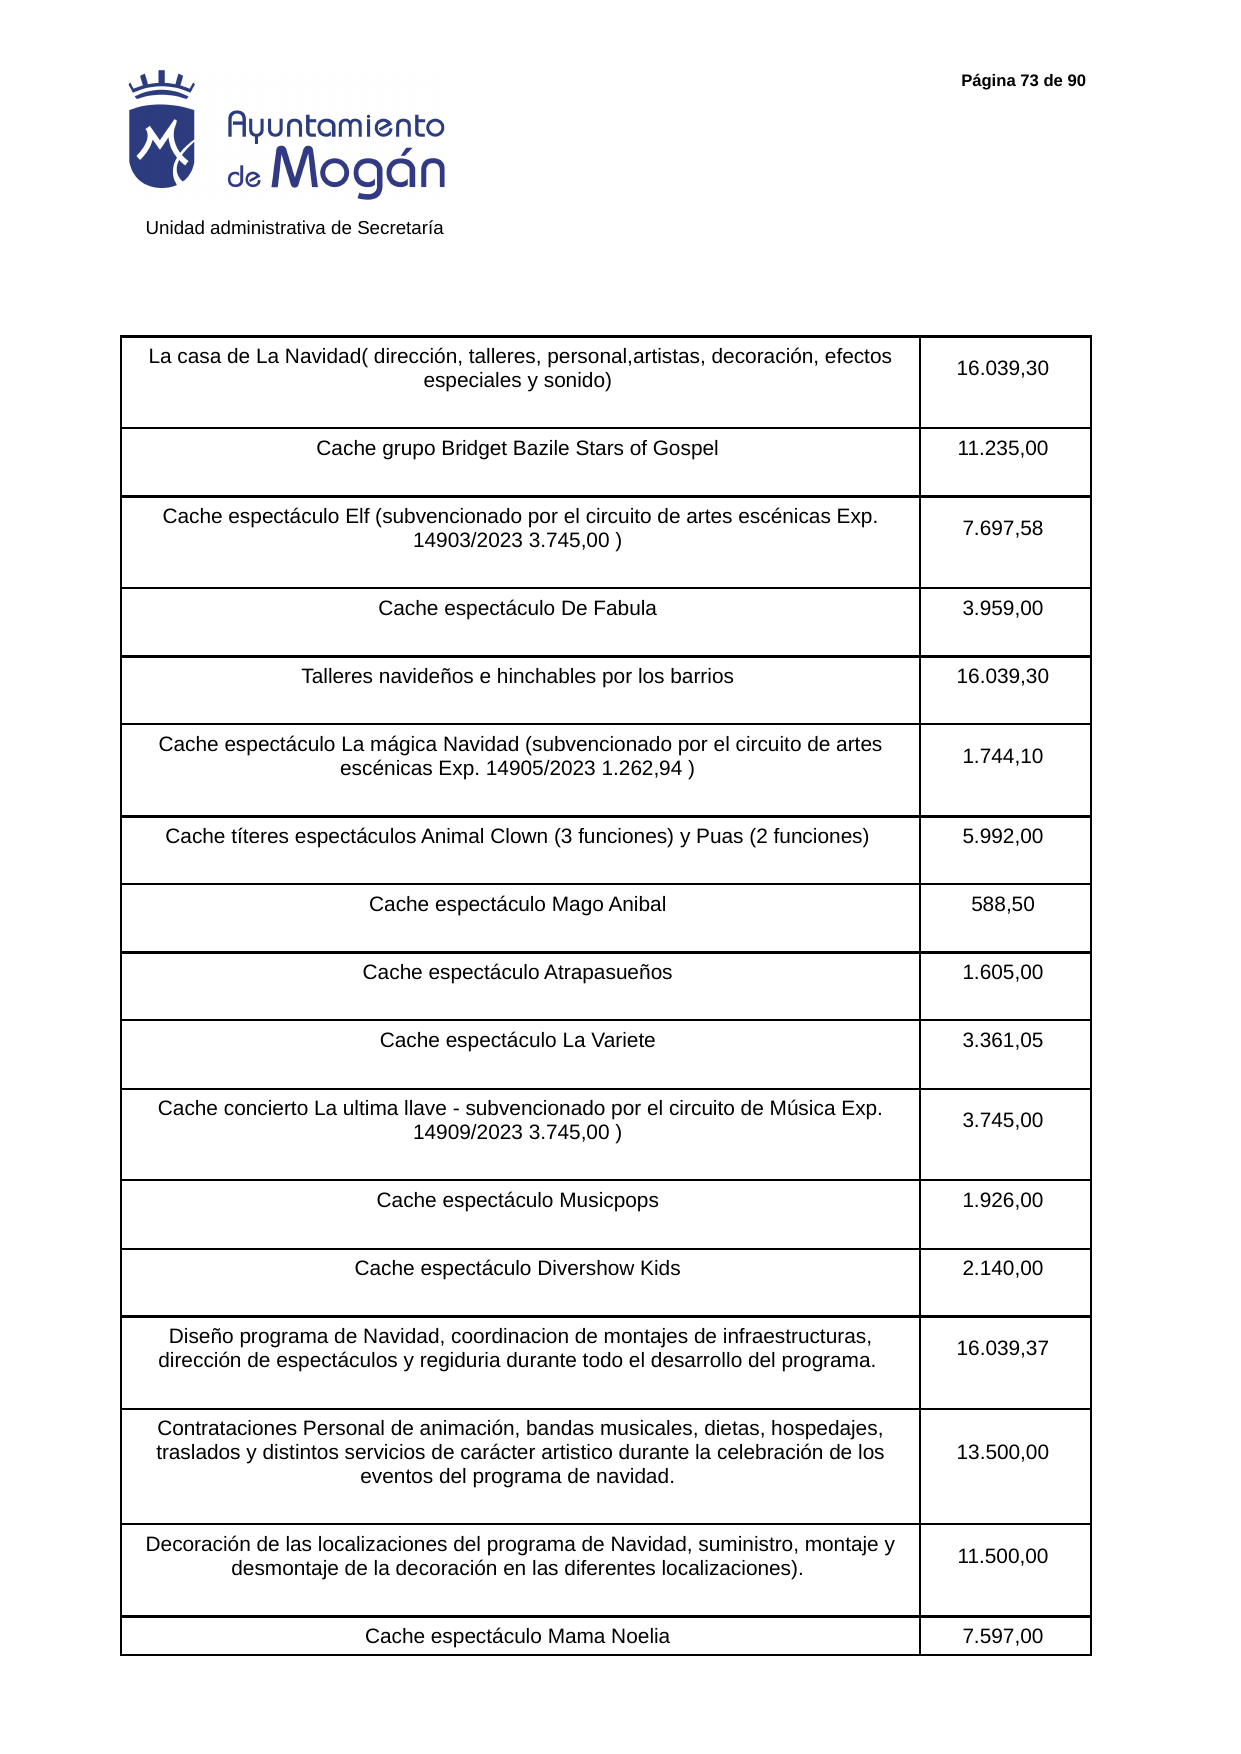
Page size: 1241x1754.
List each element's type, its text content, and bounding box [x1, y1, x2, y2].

table_cell 1.744,10 [921, 725, 1090, 815]
table_cell Cache espectáculo Musicpops [122, 1181, 919, 1247]
table_cell Decoración de las localizaciones del programa de Navidad, suministro, montaje y desmontaje de la decoración en las diferentes localizaciones). [122, 1525, 919, 1615]
table_cell Cache concierto La ultima llave - subvencionado por el circuito de Música Exp. 14909/2023 3.745,00 ) [122, 1090, 919, 1179]
table_cell 2.140,00 [921, 1250, 1090, 1315]
table_cell Talleres navideños e hinchables por los barrios [122, 658, 919, 723]
table_cell Cache espectáculo Mama Noelia [122, 1618, 919, 1654]
table_cell Contrataciones Personal de animación, bandas musicales, dietas, hospedajes, traslados y distintos servicios de carácter artistico durante la celebración de los eventos del programa de navidad. [122, 1410, 919, 1523]
table_cell Diseño programa de Navidad, coordinacion de montajes de infraestructuras, dirección de espectáculos y regiduria durante todo el desarrollo del programa. [122, 1318, 919, 1407]
table_cell 1.605,00 [921, 954, 1090, 1019]
table_cell 11.235,00 [921, 429, 1090, 495]
table_cell Cache espectáculo Mago Anibal [122, 885, 919, 951]
table_cell 3.361,05 [921, 1021, 1090, 1087]
table_cell Cache espectáculo La mágica Navidad (subvencionado por el circuito de artes escénicas Exp. 14905/2023 1.262,94 ) [122, 725, 919, 815]
table_cell 3.959,00 [921, 589, 1090, 655]
table_cell Cache espectáculo Atrapasueños [122, 954, 919, 1019]
table_cell Cache espectáculo Elf (subvencionado por el circuito de artes escénicas Exp. 14903/2023 3.745,00 ) [122, 498, 919, 587]
table_cell 5.992,00 [921, 818, 1090, 883]
table_cell 588,50 [921, 885, 1090, 951]
table_header La casa de La Navidad( dirección, talleres, personal,artistas, decoración, efectos especiales y sonido) [122, 338, 919, 427]
table_cell 16.039,37 [921, 1318, 1090, 1407]
table_header 16.039,30 [921, 338, 1090, 427]
table_cell 7.697,58 [921, 498, 1090, 587]
table_cell 11.500,00 [921, 1525, 1090, 1615]
table_cell Cache grupo Bridget Bazile Stars of Gospel [122, 429, 919, 495]
table_cell Cache títeres espectáculos Animal Clown (3 funciones) y Puas (2 funciones) [122, 818, 919, 883]
table_cell 7.597,00 [921, 1618, 1090, 1654]
table_cell 16.039,30 [921, 658, 1090, 723]
table_cell 13.500,00 [921, 1410, 1090, 1523]
table_cell Cache espectáculo La Variete [122, 1021, 919, 1087]
table_cell 1.926,00 [921, 1181, 1090, 1247]
picture [128, 70, 445, 206]
table_cell 3.745,00 [921, 1090, 1090, 1179]
table_cell Cache espectáculo De Fabula [122, 589, 919, 655]
table_cell Cache espectáculo Divershow Kids [122, 1250, 919, 1315]
